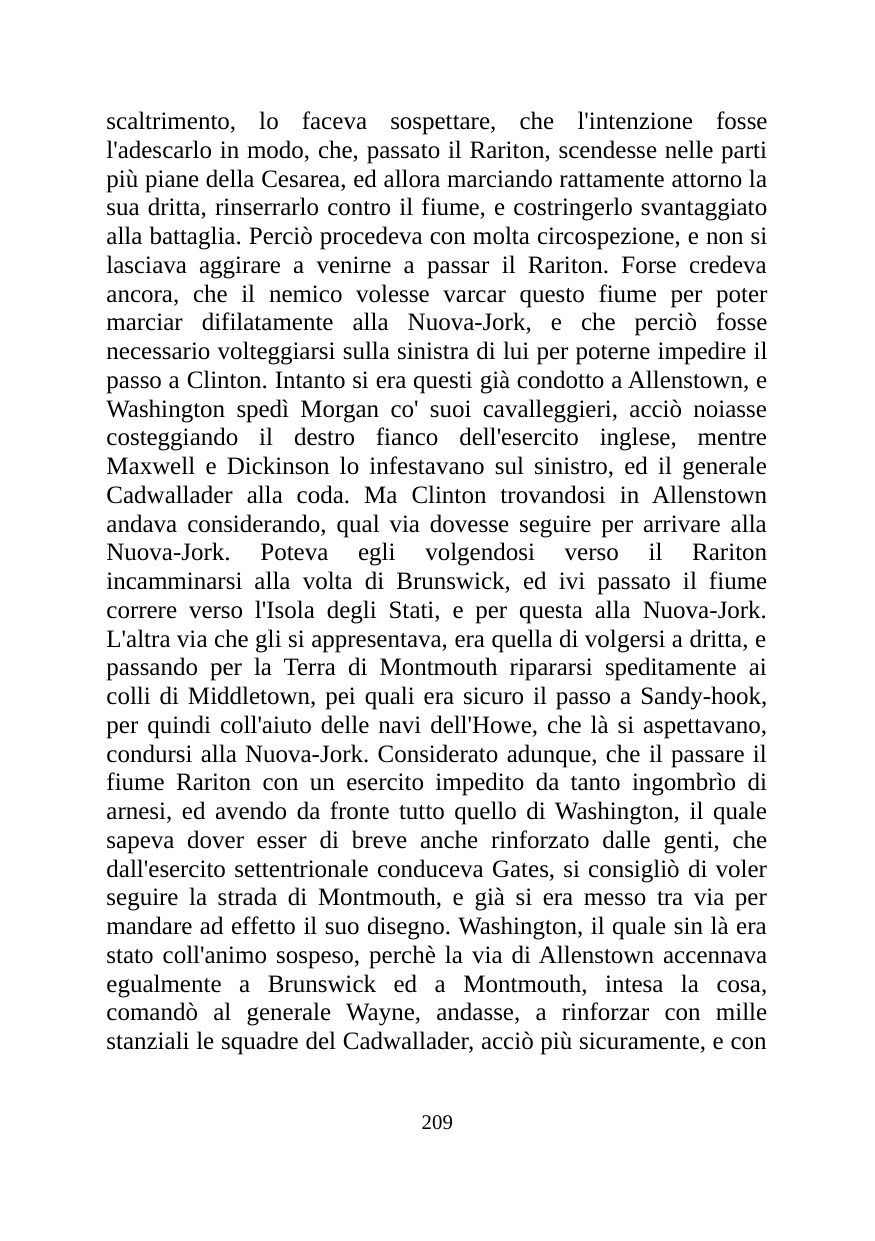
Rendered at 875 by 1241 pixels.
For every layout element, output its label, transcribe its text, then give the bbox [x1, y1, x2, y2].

text scaltrimento, lo faceva sospettare, che l'intenzione fosse l'adescarlo in modo, che, passato il Rariton, scendesse nelle parti più piane della Cesarea, ed allora marciando rattamente attorno la sua dritta, rinserrarlo contro il fiume, e costringerlo svantaggiato alla battaglia. Perciò procedeva con molta circospezione, e non si lasciava aggirare a venirne a passar il Rariton. Forse credeva ancora, che il nemico volesse varcar questo fiume per poter marciar difilatamente alla Nuova-Jork, e che perciò fosse necessario volteggiarsi sulla sinistra di lui per poterne impedire il passo a Clinton. Intanto si era questi già condotto a Allenstown, e Washington spedì Morgan co' suoi cavalleggieri, acciò noiasse costeggiando il destro fianco dell'esercito inglese, mentre Maxwell e Dickinson lo infestavano sul sinistro, ed il generale Cadwallader alla coda. Ma Clinton trovandosi in Allenstown andava considerando, qual via dovesse seguire per arrivare alla Nuova-Jork. Poteva egli volgendosi verso il Rariton incamminarsi alla volta di Brunswick, ed ivi passato il fiume correre verso l'Isola degli Stati, e per questa alla Nuova-Jork. L'altra via che gli si appresentava, era quella di volgersi a dritta, e passando per la Terra di Montmouth ripararsi speditamente ai colli di Middletown, pei quali era sicuro il passo a Sandy-hook, per quindi coll'aiuto delle navi dell'Howe, che là si aspettavano, condursi alla Nuova-Jork. Considerato adunque, che il passare il fiume Rariton con un esercito impedito da tanto ingombrìo di arnesi, ed avendo da fronte tutto quello di Washington, il quale sapeva dover esser di breve anche rinforzato dalle genti, che dall'esercito settentrionale conduceva Gates, si consigliò di voler seguire la strada di Montmouth, e già si era messo tra via per mandare ad effetto il suo disegno. Washington, il quale sin là era stato coll'animo sospeso, perchè la via di Allenstown accennava egualmente a Brunswick ed a Montmouth, intesa la cosa, comandò al generale Wayne, andasse, a rinforzar con mille stanziali le squadre del Cadwallader, acciò più sicuramente, e con [106, 106, 768, 1055]
